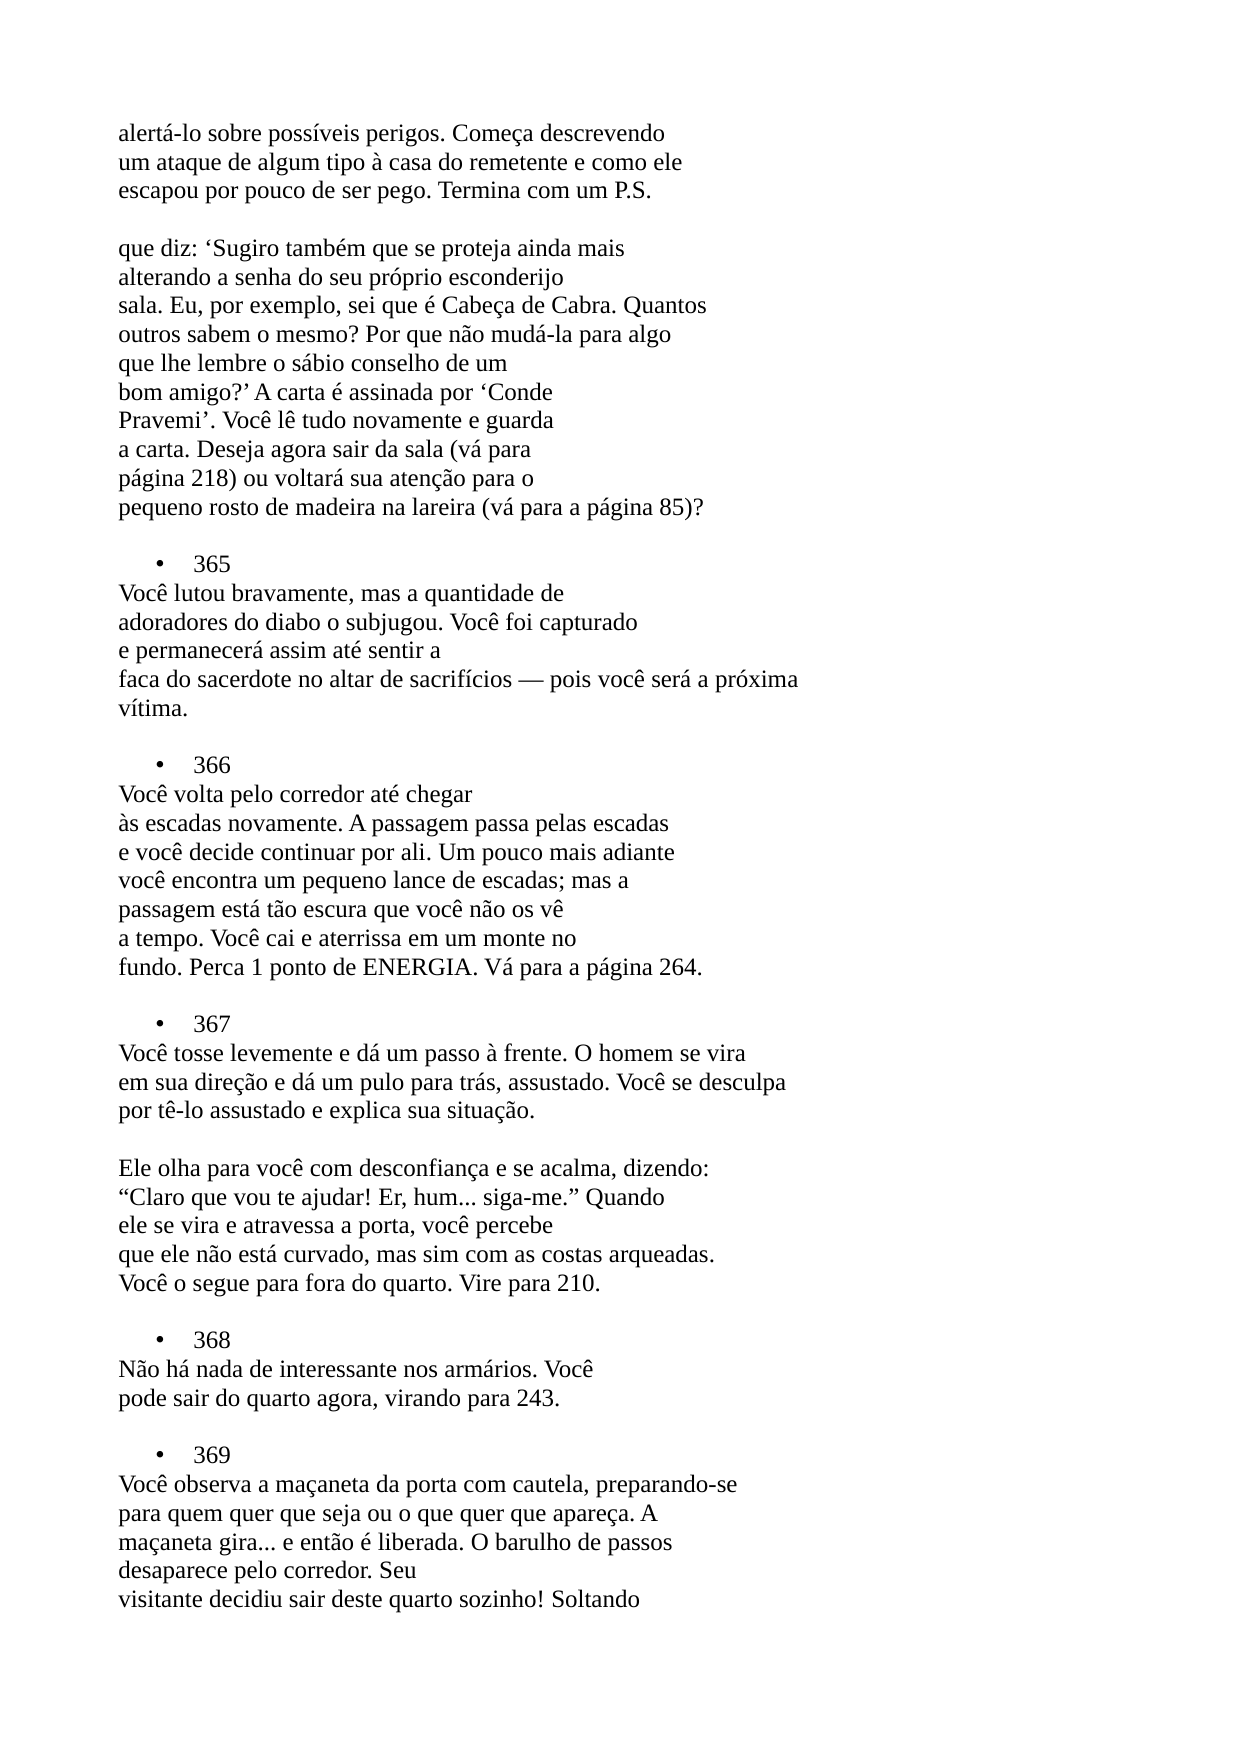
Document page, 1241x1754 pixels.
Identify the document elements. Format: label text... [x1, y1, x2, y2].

text Você volta pelo corredor até chegar [118, 779, 1122, 808]
text Pravemi’. Você lê tudo novamente e guarda [118, 406, 1122, 434]
text que ele não está curvado, mas sim com as costas arqueadas. [118, 1239, 1122, 1268]
text alterando a senha do seu próprio esconderijo [118, 262, 1122, 291]
text que diz: ‘Sugiro também que se proteja ainda mais [118, 233, 1122, 262]
text pode sair do quarto agora, virando para 243. [118, 1383, 1122, 1412]
text pequeno rosto de madeira na lareira (vá para a página 85)? [118, 492, 1122, 521]
text e permanecerá assim até sentir a [118, 636, 1122, 664]
text que lhe lembre o sábio conselho de um [118, 348, 1122, 377]
text Você observa a maçaneta da porta com cautela, preparando-se [118, 1469, 1122, 1498]
text a carta. Deseja agora sair da sala (vá para [118, 434, 1122, 463]
text você encontra um pequeno lance de escadas; mas a [118, 866, 1122, 894]
text faca do sacerdote no altar de sacrifícios — pois você será a próxima [118, 664, 1122, 693]
list 365 [156, 549, 1122, 578]
text outros sabem o mesmo? Por que não mudá-la para algo [118, 319, 1122, 348]
text às escadas novamente. A passagem passa pelas escadas [118, 808, 1122, 837]
text fundo. Perca 1 ponto de ENERGIA. Vá para a página 264. [118, 952, 1122, 981]
text passagem está tão escura que você não os vê [118, 894, 1122, 923]
text maçaneta gira... e então é liberada. O barulho de passos [118, 1527, 1122, 1556]
text Não há nada de interessante nos armários. Você [118, 1354, 1122, 1383]
text vítima. [118, 693, 1122, 722]
text em sua direção e dá um pulo para trás, assustado. Você se desculpa [118, 1067, 1122, 1096]
text para quem quer que seja ou o que quer que apareça. A [118, 1498, 1122, 1527]
list 366 [156, 751, 1122, 779]
text bom amigo?’ A carta é assinada por ‘Conde [118, 377, 1122, 406]
text Ele olha para você com desconfiança e se acalma, dizendo: [118, 1153, 1122, 1182]
text escapou por pouco de ser pego. Termina com um P.S. [118, 176, 1122, 204]
text e você decide continuar por ali. Um pouco mais adiante [118, 837, 1122, 866]
text por tê-lo assustado e explica sua situação. [118, 1096, 1122, 1124]
text sala. Eu, por exemplo, sei que é Cabeça de Cabra. Quantos [118, 291, 1122, 319]
list 369 [156, 1441, 1122, 1469]
text “Claro que vou te ajudar! Er, hum... siga-me.” Quando [118, 1182, 1122, 1211]
text a tempo. Você cai e aterrissa em um monte no [118, 923, 1122, 952]
list 368 [156, 1326, 1122, 1354]
text visitante decidiu sair deste quarto sozinho! Soltando [118, 1584, 1122, 1613]
text página 218) ou voltará sua atenção para o [118, 463, 1122, 492]
text um ataque de algum tipo à casa do remetente e como ele [118, 147, 1122, 176]
text alertá-lo sobre possíveis perigos. Começa descrevendo [118, 118, 1122, 147]
text Você o segue para fora do quarto. Vire para 210. [118, 1268, 1122, 1297]
text adoradores do diabo o subjugou. Você foi capturado [118, 607, 1122, 636]
text desaparece pelo corredor. Seu [118, 1556, 1122, 1584]
text ele se vira e atravessa a porta, você percebe [118, 1211, 1122, 1239]
text Você lutou bravamente, mas a quantidade de [118, 578, 1122, 607]
text Você tosse levemente e dá um passo à frente. O homem se vira [118, 1038, 1122, 1067]
list 367 [156, 1009, 1122, 1038]
